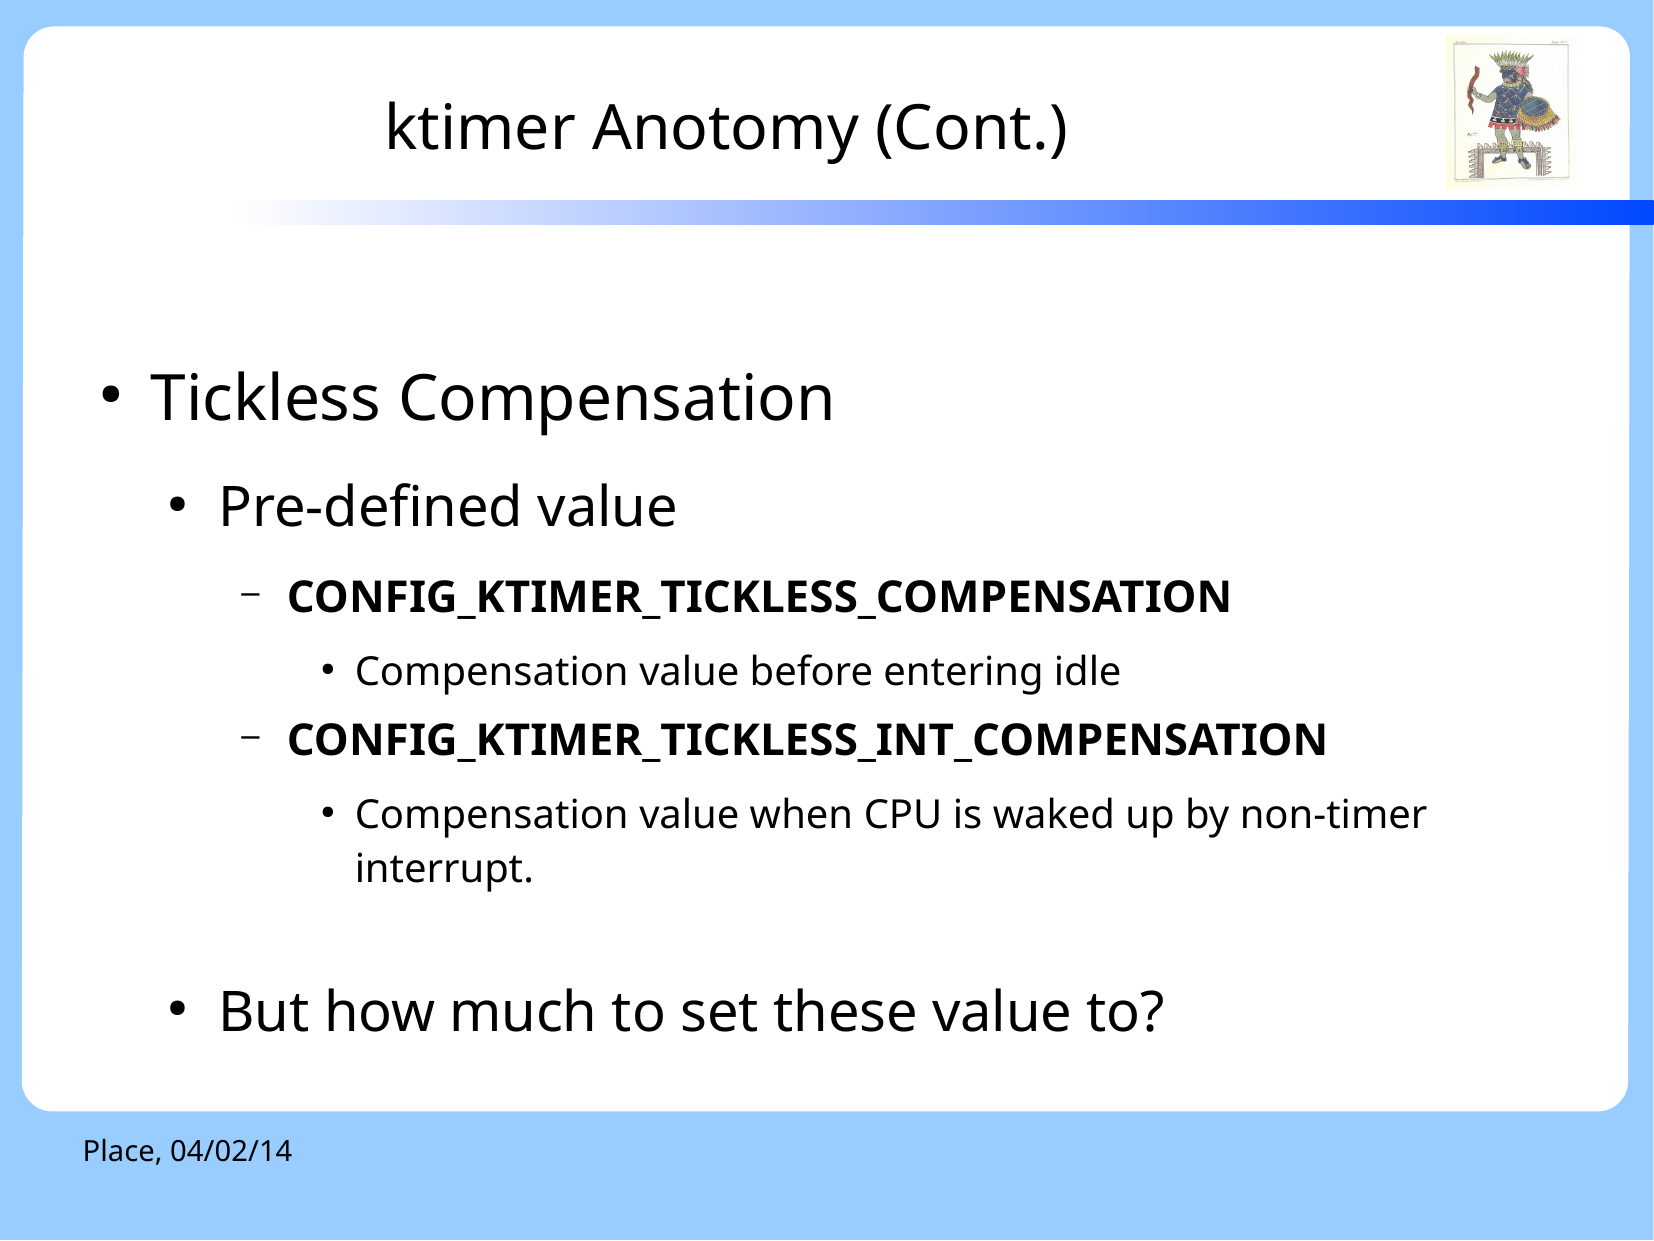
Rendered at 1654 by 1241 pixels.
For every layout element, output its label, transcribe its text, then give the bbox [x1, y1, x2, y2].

picture [1446, 35, 1577, 189]
list Tickless Compensation Pre-defined value CONFIG_KTIMER_TICKLESS_COMPENSATION Compensation value before entering idle CONFIG_KTIMER_TICKLESS_INT_COMPENSATION Compensation value when CPU is waked up by non-timer interrupt. But how much to set these value to? [82, 236, 1571, 1055]
title ktimer Anotomy (Cont.) [82, 49, 1371, 201]
